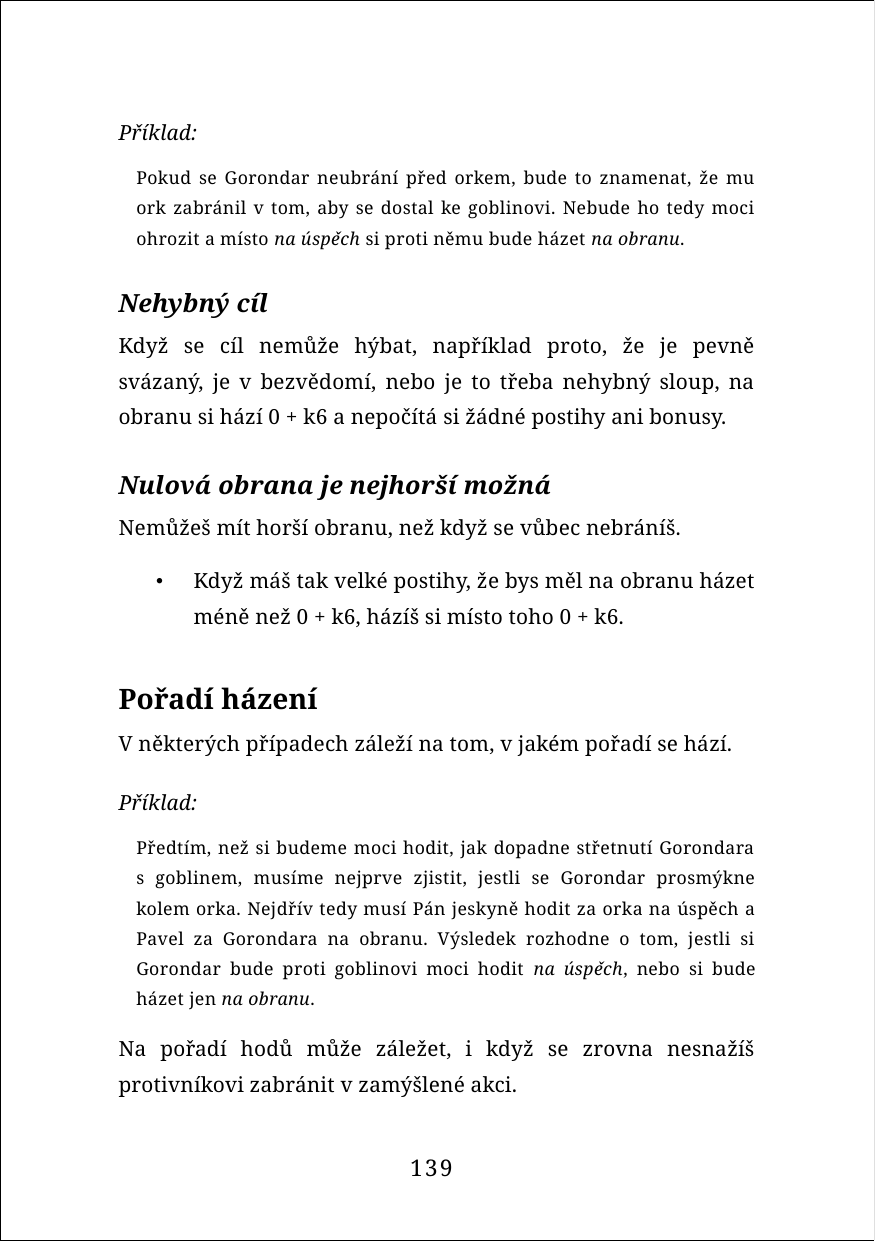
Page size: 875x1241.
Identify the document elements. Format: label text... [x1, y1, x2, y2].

subtitle Nehybný cíl [118, 286, 756, 320]
text Pokud se Gorondar neubrání před orkem, bude to znamenat, že mu ork zabránil v tom, aby se dostal ke goblinovi. Nebude ho tedy moci ohrozit a místo na úspěch si proti němu bude házet na obranu. [136, 166, 756, 250]
text Příklad: [118, 788, 756, 817]
text Předtím, než si budeme moci hodit, jak dopadne střetnutí Gorondara s goblinem, musíme nejprve zjistit, jestli se Gorondar prosmýkne kolem orka. Nejdřív tedy musí Pán jeskyně hodit za orka na úspěch a Pavel za Gorondara na obranu. Výsledek rozhodne o tom, jestli si Gorondar bude proti goblinovi moci hodit na úspěch, nebo si bude házet jen na obranu. [136, 836, 756, 1011]
text Příklad: [118, 118, 756, 147]
text Nemůžeš mít horší obranu, než když se vůbec nebráníš. [118, 513, 756, 542]
subtitle Nulová obrana je nejhorší možná [118, 467, 756, 502]
list Když máš tak velké postihy, že bys měl na obranu házet méně než 0 + k6, házíš si místo toho 0 + k6. [156, 567, 756, 631]
text Na pořadí hodů může záležet, i když se zrovna nesnažíš protivníkovi zabránit v zamýšlené akci. [118, 1034, 756, 1098]
subtitle Pořadí házení [118, 679, 756, 717]
text V některých případech záleží na tom, v jakém pořadí se hází. [118, 729, 756, 757]
text Když se cíl nemůže hýbat, například proto, že je pevně svázaný, je v bezvědomí, nebo je to třeba nehybný sloup, na obranu si hází 0 + k6 a nepočítá si žádné postihy ani bonusy. [118, 331, 756, 431]
